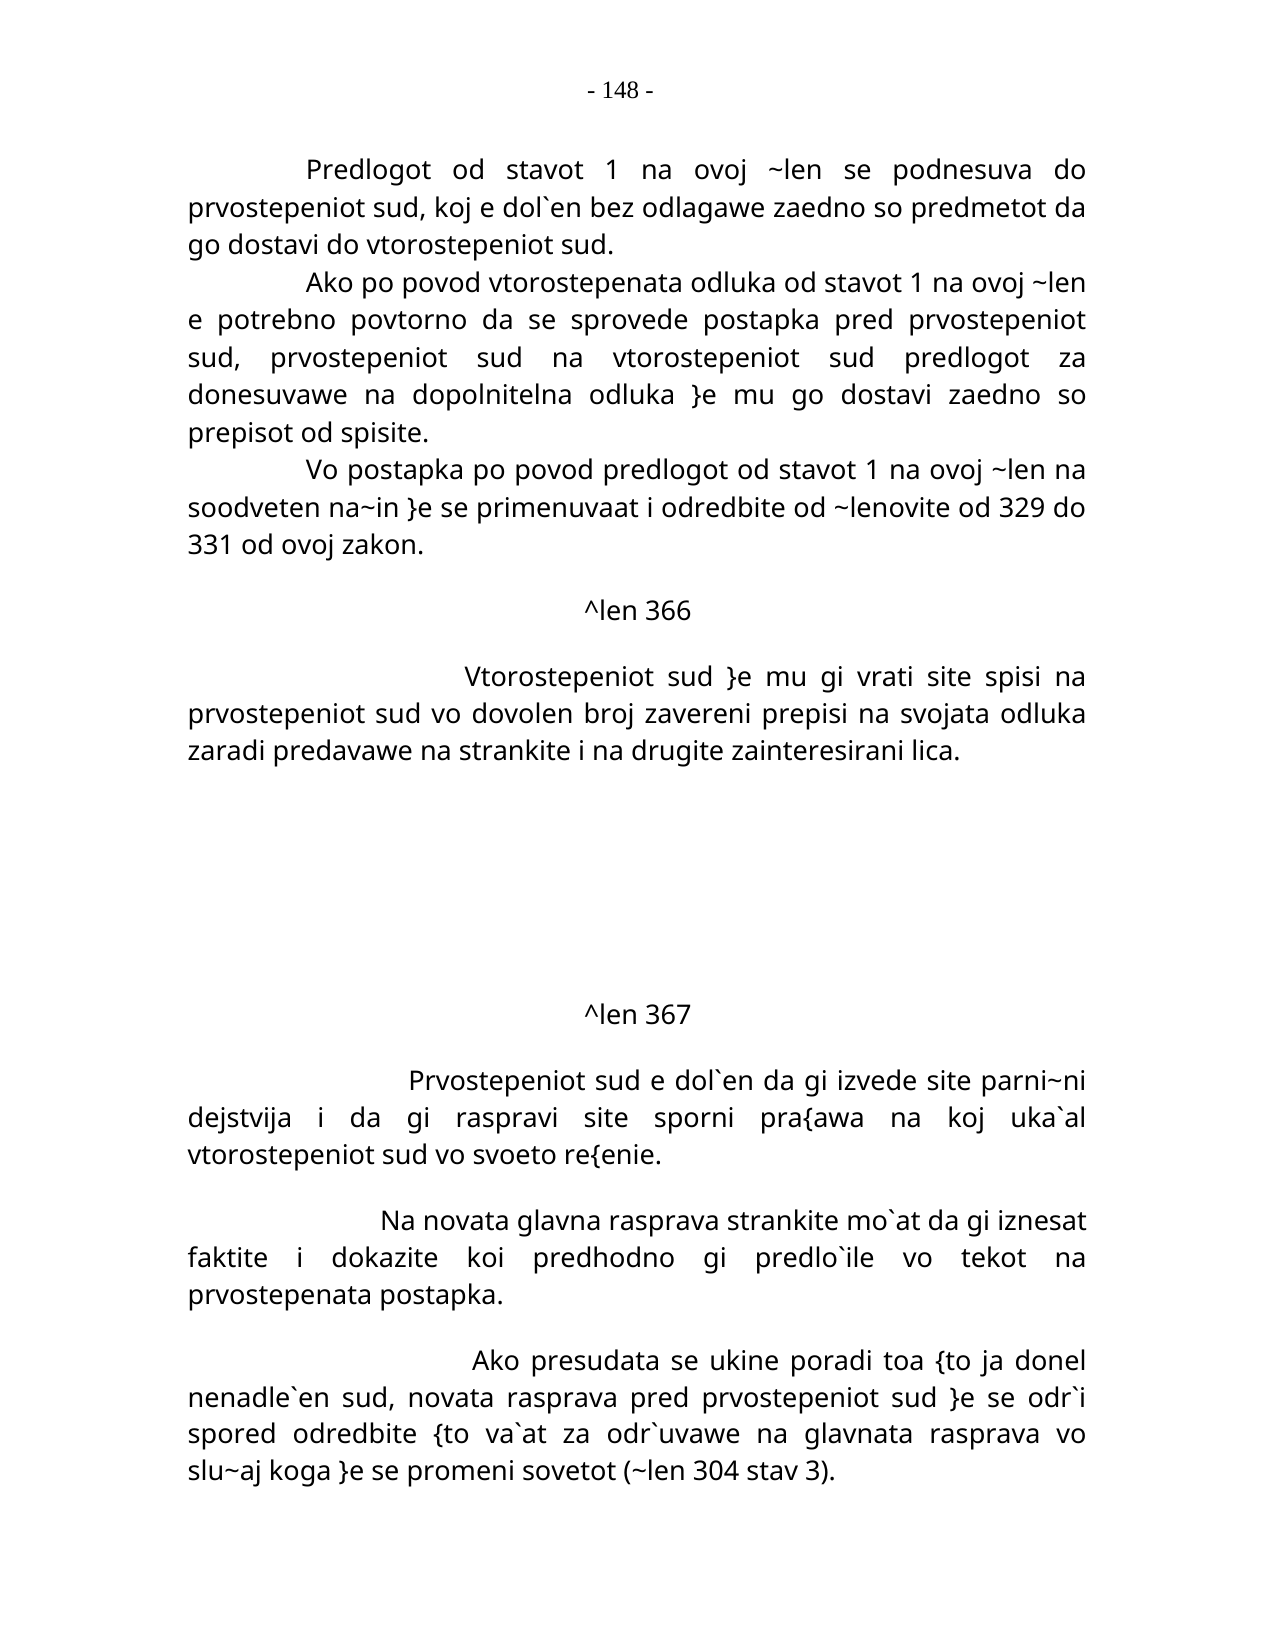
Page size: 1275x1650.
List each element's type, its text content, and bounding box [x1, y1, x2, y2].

text Ako presudata se ukine poradi toa {to ja donel nenadle`en sud, novata rasprava pred prvostepeniot sud }e se odr`i spored odredbite {to va`at za odr`uvawe na glavnata rasprava vo slu~aj koga }e se promeni sovetot (~len 304 stav 3). [187, 1341, 1087, 1489]
text Vtorostepeniot sud }e mu gi vrati site spisi na prvostepeniot sud vo dovolen broj zavereni prepisi na svojata odluka zaradi predavawe na strankite i na drugite zainteresirani lica. [187, 658, 1087, 768]
text Vo postapka po povod predlogot od stavot 1 na ovoj ~len na soodveten na~in }e se primenuvaat i odredbite od ~lenovite od 329 do 331 od ovoj zakon. [187, 450, 1087, 562]
text Ako po povod vtorostepenata odluka od stavot 1 na ovoj ~len e potrebno povtorno da se sprovede postapka pred prvostepeniot sud, prvostepeniot sud na vtorostepeniot sud predlogot za donesuvawe na dopolnitelna odluka }e mu go dostavi zaedno so prepisot od spisite. [187, 262, 1087, 450]
text ^len 367 [187, 996, 1087, 1032]
text ^len 366 [187, 592, 1087, 628]
text Predlogot od stavot 1 na ovoj ~len se podnesuva do prvostepeniot sud, koj e dol`en bez odlagawe zaedno so predmetot da go dostavi do vtorostepeniot sud. [187, 150, 1087, 262]
text Na novata glavna rasprava strankite mo`at da gi iznesat faktite i dokazite koi predhodno gi predlo`ile vo tekot na prvostepenata postapka. [187, 1201, 1087, 1312]
text Prvostepeniot sud e dol`en da gi izvede site parni~ni dejstvija i da gi raspravi site sporni pra{awa na koj uka`al vtorostepeniot sud vo svoeto re{enie. [187, 1062, 1087, 1172]
